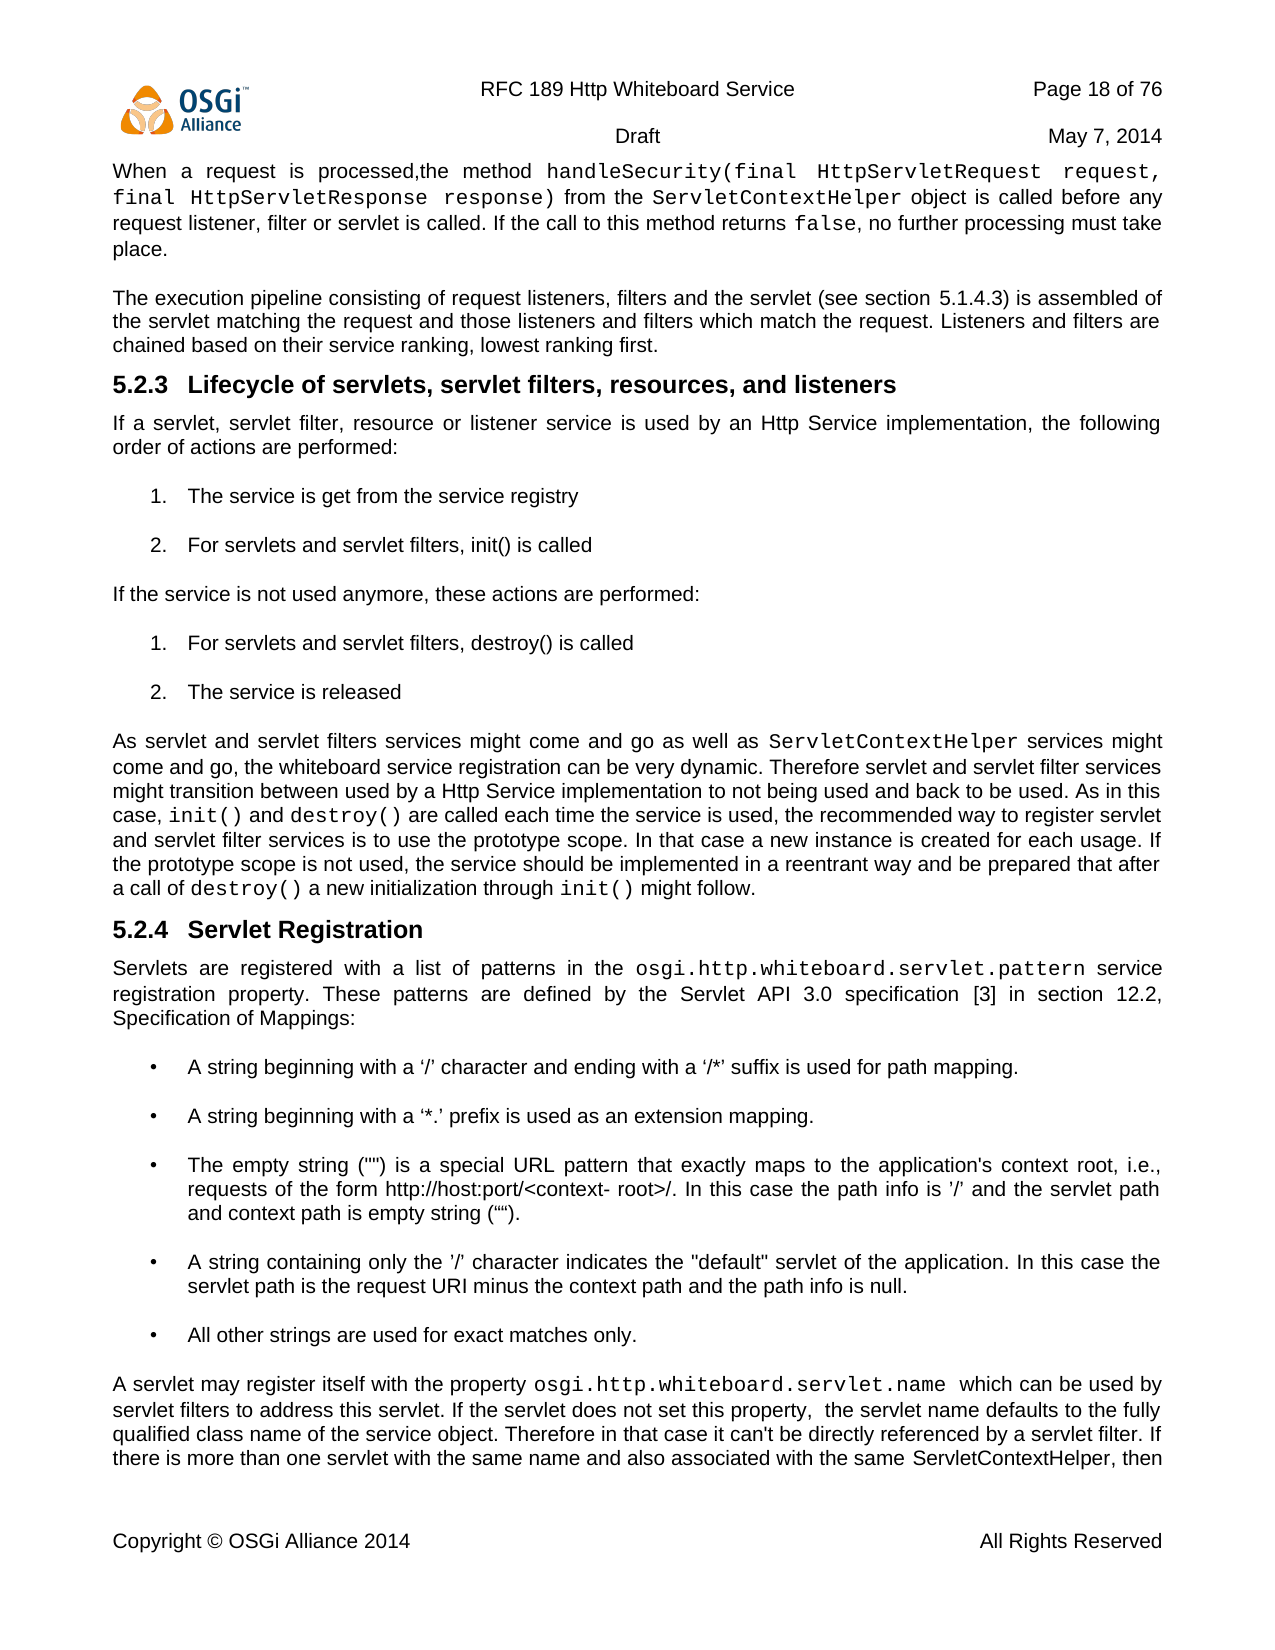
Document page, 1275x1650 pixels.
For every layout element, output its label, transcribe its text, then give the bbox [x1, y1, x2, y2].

list The service is get from the service registry [150, 484, 1162, 508]
list All other strings are used for exact matches only. [150, 1323, 1162, 1347]
text If a servlet, servlet filter, resource or listener service is used by an Http Service implementation, the following order of actions are performed: [112, 411, 1162, 459]
list A string beginning with a ‘*.’ prefix is used as an extension mapping. [150, 1104, 1162, 1128]
list For servlets and servlet filters, init() is called [150, 533, 1162, 557]
list For servlets and servlet filters, destroy() is called [150, 631, 1162, 655]
subtitle Lifecycle of servlets, servlet filters, resources, and listeners [112, 370, 1162, 398]
text Servlets are registered with a list of patterns in the osgi.http.whiteboard.servlet.pattern service registration property. These patterns are defined by the Servlet API 3.0 specification [3]. in section 12.2, Specification of Mappings: [112, 956, 1162, 1029]
text When a request is processed,the method handleSecurity(final HttpServletRequest request, final HttpServletResponse response) from the ServletContextHelper object is called before any request listener, filter or servlet is called. If the call to this method returns false, no further processing must take place. [112, 159, 1162, 260]
picture [113, 78, 257, 142]
subtitle Servlet Registration [112, 914, 1162, 943]
text As servlet and servlet filters services might come and go as well as ServletContextHelper services might come and go, the whiteboard service registration can be very dynamic. Therefore servlet and servlet filter services might transition between used by a Http Service implementation to not being used and back to be used. As in this case, init() and destroy() are called each time the service is used, the recommended way to register servlet and servlet filter services is to use the prototype scope. In that case a new instance is created for each usage. If the prototype scope is not used, the service should be implemented in a reentrant way and be prepared that after a call of destroy() a new initialization through init() might follow. [112, 729, 1162, 902]
list A string containing only the ’/’ character indicates the "default" servlet of the application. In this case the servlet path is the request URI minus the context path and the path info is null. [150, 1250, 1162, 1298]
text If the service is not used anymore, these actions are performed: [112, 582, 1162, 606]
list The empty string ("") is a special URL pattern that exactly maps to the application's context root, i.e., requests of the form http://host:port/<context- root>/. In this case the path info is ’/’ and the servlet path and context path is empty string (““). [150, 1153, 1162, 1225]
text The execution pipeline consisting of request listeners, filters and the servlet (see section 5.1.4.3) is assembled of the servlet matching the request and those listeners and filters which match the request. Listeners and filters are chained based on their service ranking, lowest ranking first. [112, 285, 1162, 357]
list A string beginning with a ‘/’ character and ending with a ‘/*’ suffix is used for path mapping. [150, 1054, 1162, 1079]
text A servlet may register itself with the property osgi.http.whiteboard.servlet.name which can be used by servlet filters to address this servlet. If the servlet does not set this property, the servlet name defaults to the fully qualified class name of the service object. Therefore in that case it can't be directly referenced by a servlet filter. If there is more than one servlet with the same name and also associated with the same ServletContextHelper, then [112, 1372, 1162, 1469]
list The service is released [150, 680, 1162, 704]
